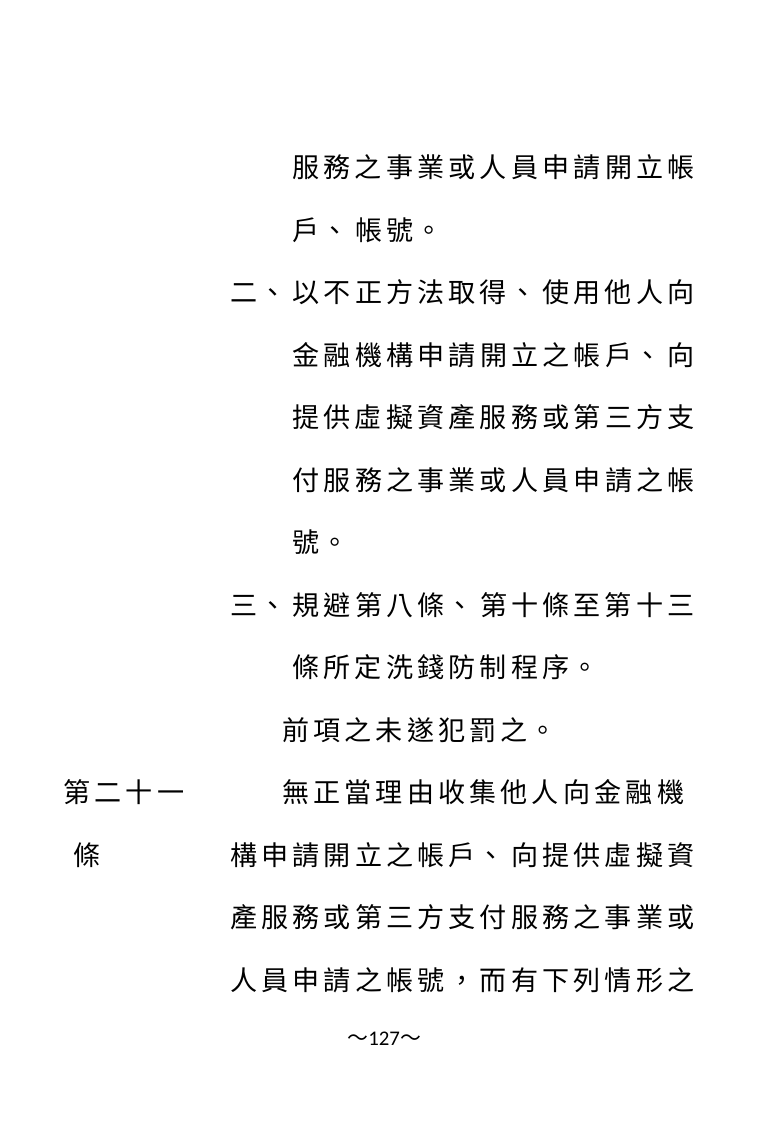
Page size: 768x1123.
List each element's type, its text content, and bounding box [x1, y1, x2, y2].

table_cell 服務之事業或人員申請開立帳戶、帳號。 二、以不正方法取得、使用他人向金融機構申請開立之帳戶、向提供虛擬資產服務或第三方支付服務之事業或人員申請之帳號。 三、規避第八條、第十條至第十三條所定洗錢防制程序。 前項之未遂犯罰之。 [214, 124, 716, 749]
table_cell 第二十一條 [51, 749, 214, 999]
table_cell 無正當理由收集他人向金融機構申請開立之帳戶、向提供虛擬資產服務或第三方支付服務之事業或人員申請之帳號，而有下列情形之 [214, 749, 716, 999]
table_cell [51, 124, 214, 749]
